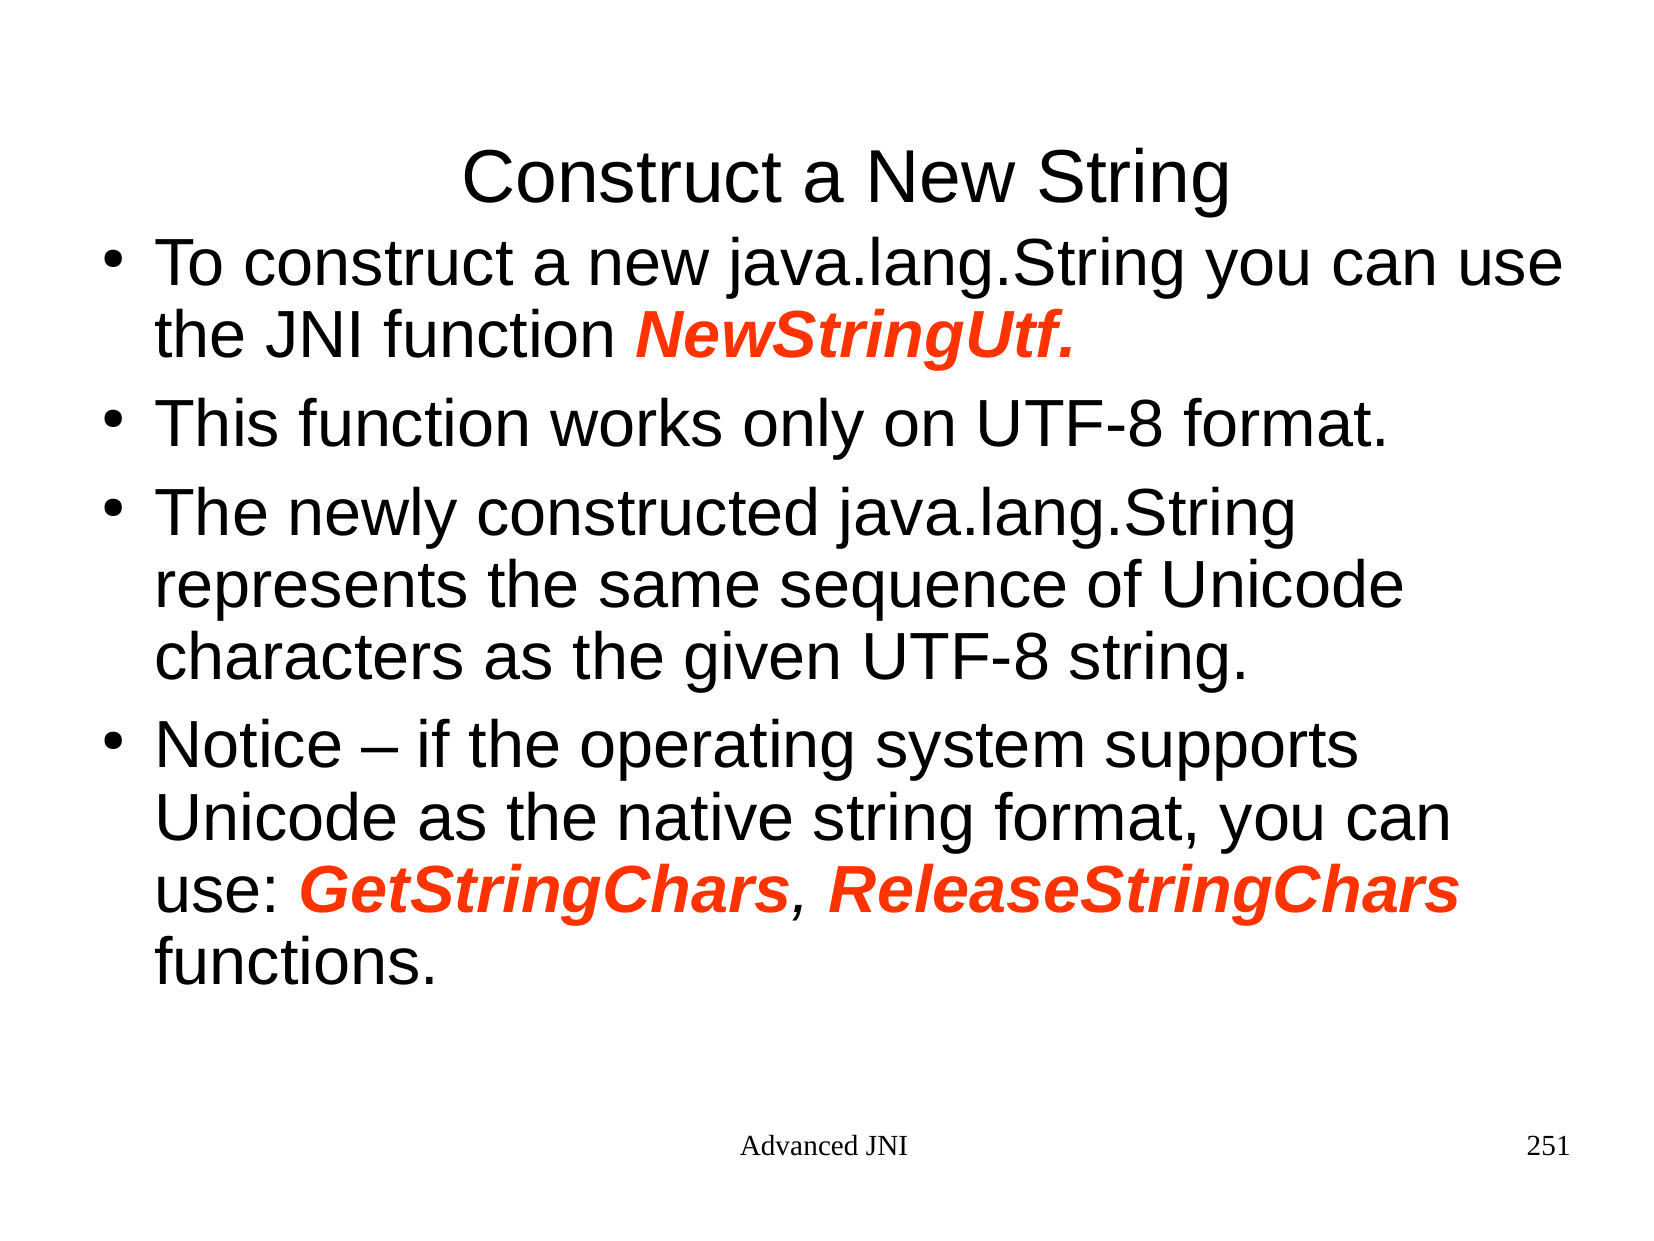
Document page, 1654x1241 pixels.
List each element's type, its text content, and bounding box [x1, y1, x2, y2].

list To construct a new java.lang.String you can use the JNI function NewStringUtf. This function works only on UTF-8 format. The newly constructed java.lang.String represents the same sequence of Unicode characters as the given UTF-8 string. Notice – if the operating system supports Unicode as the native string format, you can use: GetStringChars, ReleaseStringChars functions. [68, 220, 1599, 1130]
title Construct a New String [68, 114, 1599, 220]
